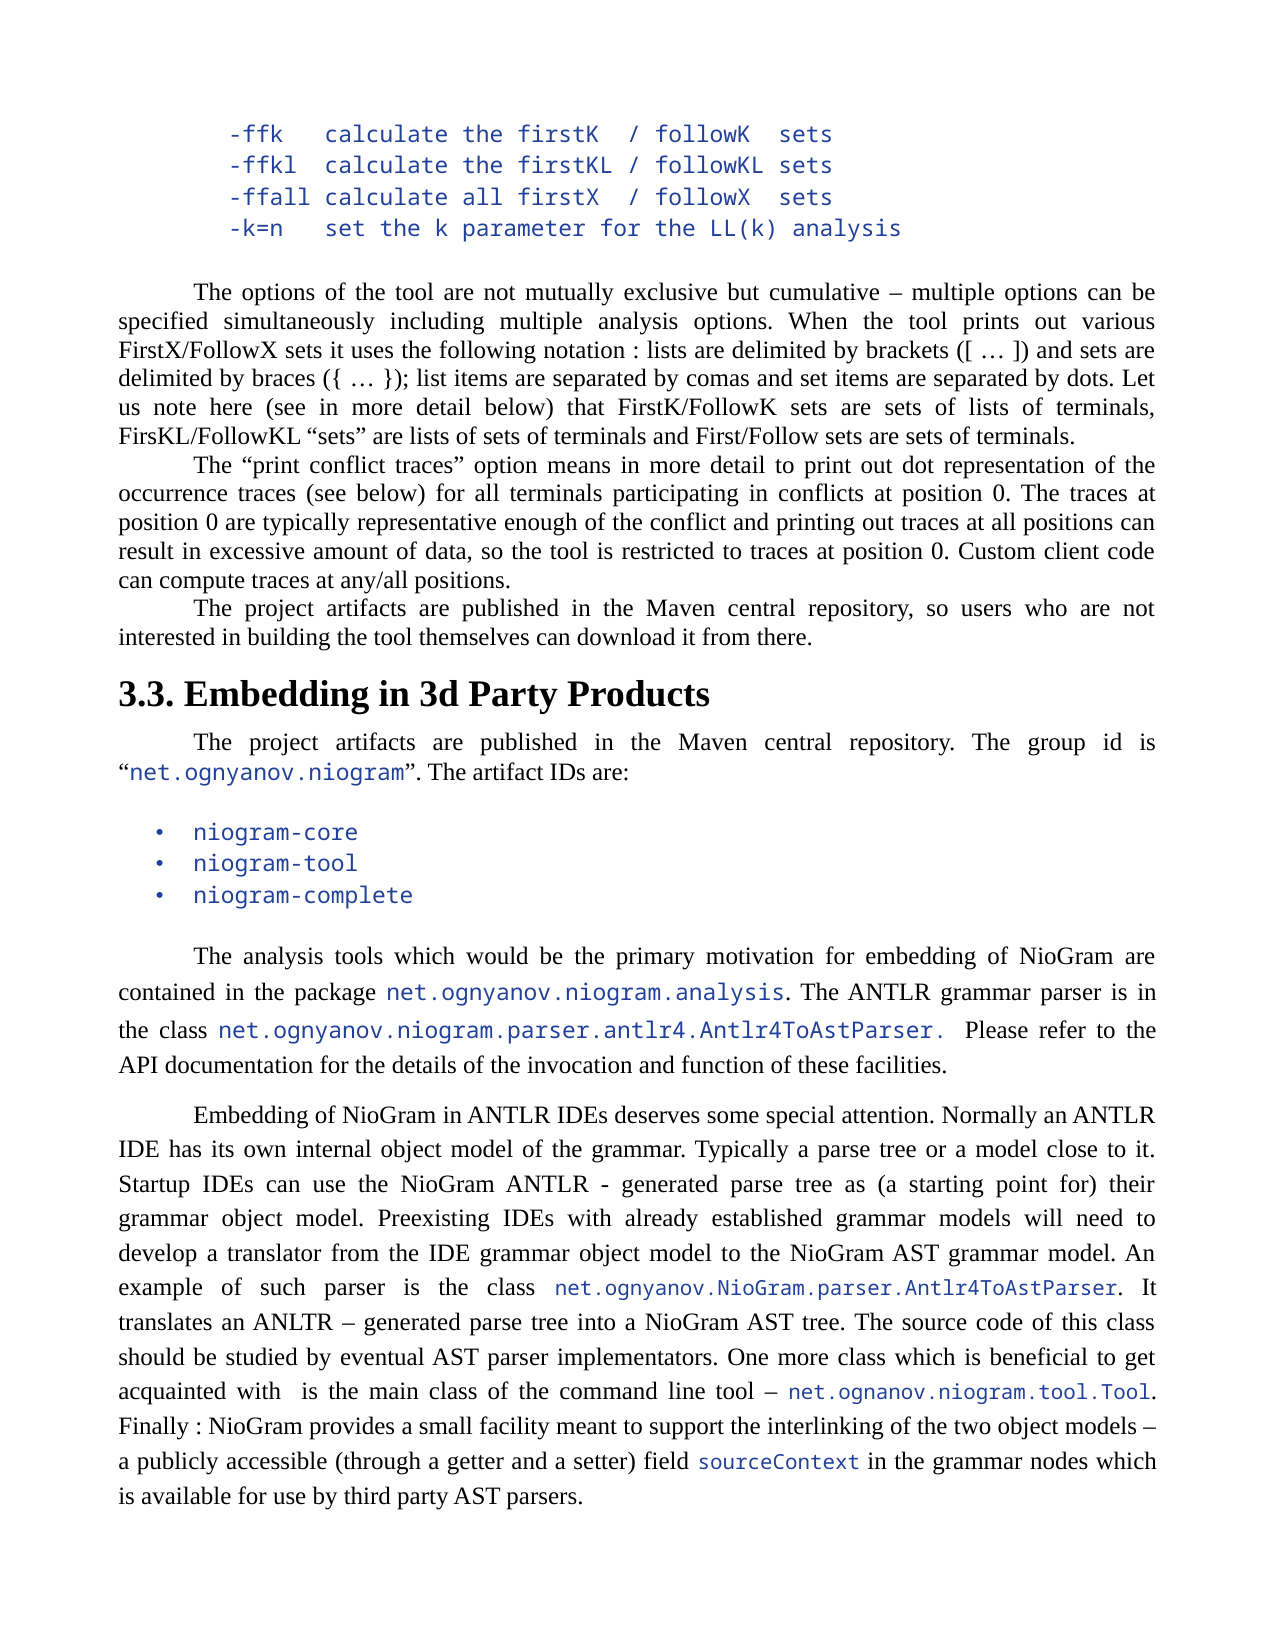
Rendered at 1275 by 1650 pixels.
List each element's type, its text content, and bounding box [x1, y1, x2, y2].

text -ffall calculate all firstX / followX sets [118, 181, 1157, 212]
text The options of the tool are not mutually exclusive but cumulative – multiple options can be specified simultaneously including multiple analysis options. When the tool prints out various FirstX/FollowX sets it uses the following notation : lists are delimited by brackets ([ … ]) and sets are delimited by braces ({ … }); list items are separated by comas and set items are separated by dots. Let us note here (see in more detail below) that FirstK/FollowK sets are sets of lists of terminals, FirsKL/FollowKL “sets” are lists of sets of terminals and First/Follow sets are sets of terminals. [118, 277, 1157, 450]
list niogram-core [156, 816, 1157, 847]
text The “print conflict traces” option means in more detail to print out dot representation of the occurrence traces (see below) for all terminals participating in conflicts at position 0. The traces at position 0 are typically representative enough of the conflict and printing out traces at all positions can result in excessive amount of data, so the tool is restricted to traces at position 0. Custom client code can compute traces at any/all positions. [118, 450, 1157, 593]
text The project artifacts are published in the Maven central repository, so users who are not interested in building the tool themselves can download it from there. [118, 593, 1157, 651]
text The project artifacts are published in the Maven central repository. The group id is “net.ognyanov.niogram”. The artifact IDs are: [118, 727, 1157, 787]
text Embedding of NioGram in ANTLR IDEs deserves some special attention. Normally an ANTLR IDE has its own internal object model of the grammar. Typically a parse tree or a model close to it. Startup IDEs can use the NioGram ANTLR - generated parse tree as (a starting point for) their grammar object model. Preexisting IDEs with already established grammar models will need to develop a translator from the IDE grammar object model to the NioGram AST grammar model. An example of such parser is the class net.ognyanov.NioGram.parser.Antlr4ToAstParser. It translates an ANLTR – generated parse tree into a NioGram AST tree. The source code of this class should be studied by eventual AST parser implementators. One more class which is beneficial to get acquainted with is the main class of the command line tool – net.ognanov.niogram.tool.Tool. Finally : NioGram provides a small facility meant to support the interlinking of the two object models – a publicly accessible (through a getter and a setter) field sourceContext in the grammar nodes which is available for use by third party AST parsers. [118, 1100, 1157, 1510]
subtitle 3.3. Embedding in 3d Party Products [118, 672, 1157, 715]
text -ffkl calculate the firstKL / followKL sets [118, 149, 1157, 181]
text The analysis tools which would be the primary motivation for embedding of NioGram are contained in the package net.ognyanov.niogram.analysis. The ANTLR grammar parser is in the class net.ognyanov.niogram.parser.antlr4.Antlr4ToAstParser. Please refer to the API documentation for the details of the invocation and function of these facilities. [118, 941, 1157, 1079]
text -ffk calculate the firstK / followK sets [118, 118, 1157, 149]
text -k=n set the k parameter for the LL(k) analysis [118, 212, 1157, 243]
list niogram-complete [156, 879, 1157, 910]
list niogram-tool [156, 847, 1157, 879]
